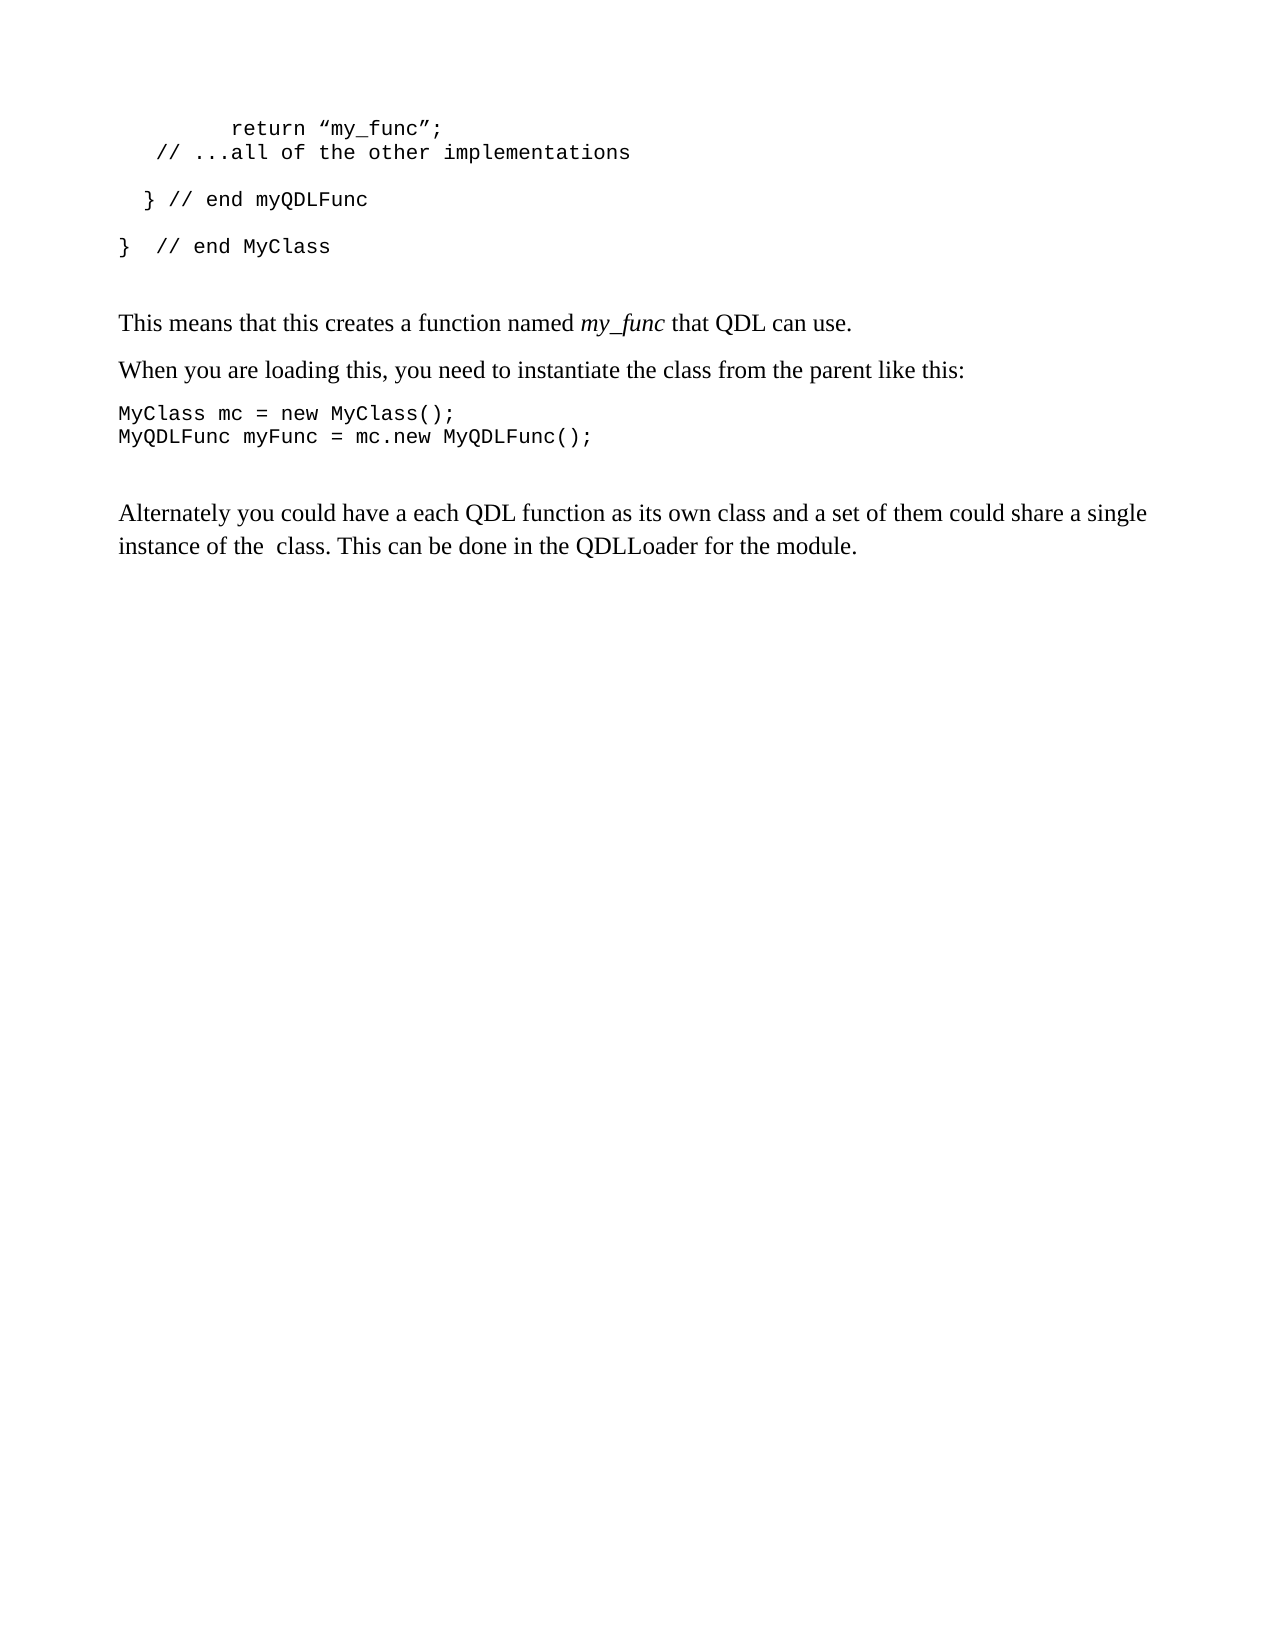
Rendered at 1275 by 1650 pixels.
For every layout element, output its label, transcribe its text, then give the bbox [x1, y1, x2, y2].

text MyClass mc = new MyClass(); [118, 403, 1157, 426]
text } // end myQDLFunc [118, 189, 1157, 213]
text // ...all of the other implementations [118, 142, 1157, 165]
text Alternately you could have a each QDL function as its own class and a set of them could share a single instance of the class. This can be done in the QDLLoader for the module. [118, 498, 1157, 559]
text This means that this creates a function named my_func that QDL can use. [118, 308, 1157, 336]
text When you are loading this, you need to instantiate the class from the parent like this: [118, 355, 1157, 384]
text } // end MyClass [118, 236, 1157, 260]
text return “my_func”; [118, 118, 1157, 142]
text MyQDLFunc myFunc = mc.new MyQDLFunc(); [118, 426, 1157, 450]
